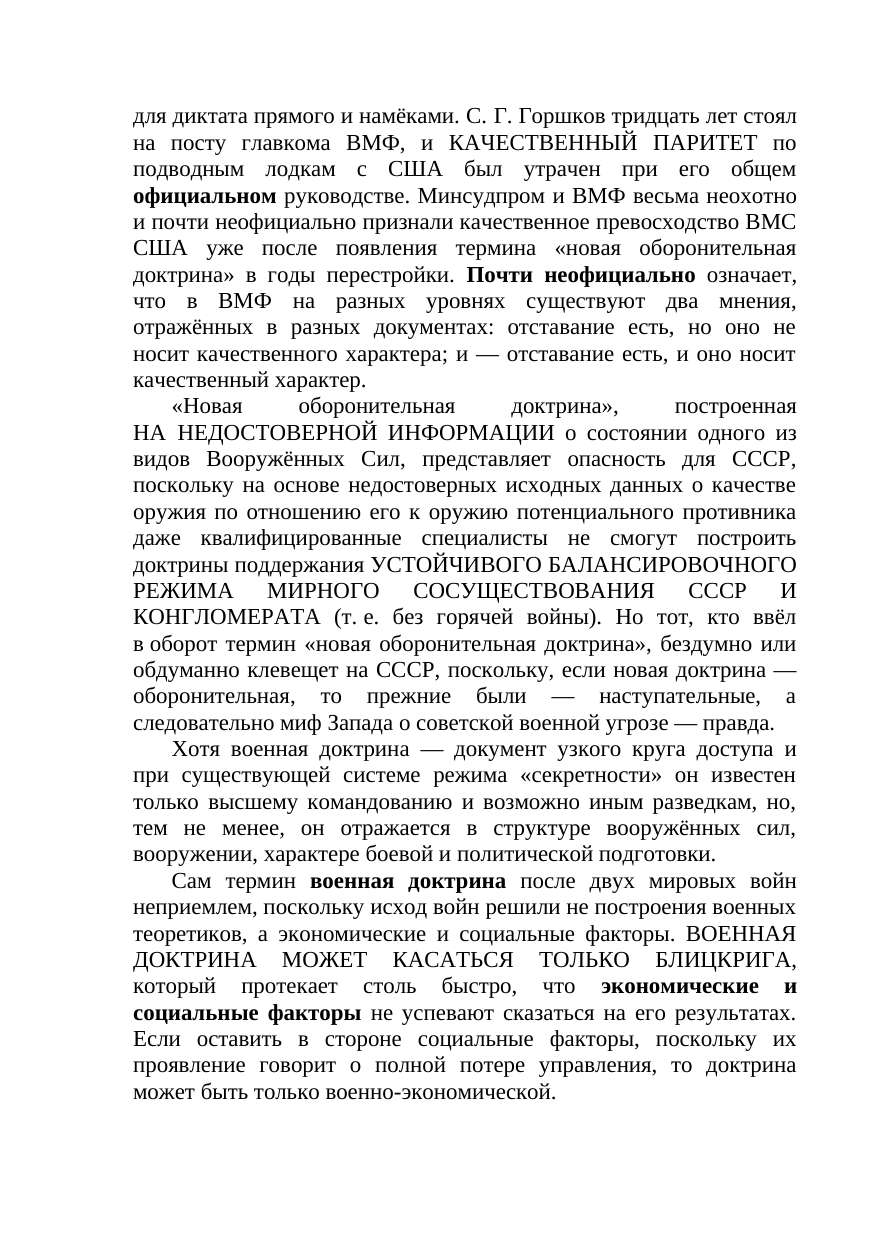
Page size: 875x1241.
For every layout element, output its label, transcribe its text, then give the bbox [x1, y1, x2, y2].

text для диктата прямого и намёками. С. Г. Горшков тридцать лет стоял на посту главкома ВМФ, и КАЧЕСТВЕННЫЙ ПАРИТЕТ по подводным лодкам с США был утрачен при его общем официальном руководстве. Минсудпром и ВМФ весьма неохотно и почти неофициально признали качественное превосходство ВМС США уже после появления термина «новая оборонительная доктрина» в годы перестройки. Почти неофициально означает, что в ВМФ на разных уровнях существуют два мнения, отражённых в разных документах: отставание есть, но оно не носит качественного характера; и — отставание есть, и оно носит качественный характер. [133, 103, 797, 392]
text «Новая оборонительная доктрина», построенная НА НЕДОСТОВЕРНОЙ ИНФОРМАЦИИ о состоянии одного из видов Вооружённых Сил, представляет опасность для СССР, поскольку на основе недостоверных исходных данных о качестве оружия по отношению его к оружию потенциального противника даже квалифицированные специалисты не смогут построить доктрины поддержания УСТОЙЧИВОГО БАЛАНСИРОВОЧНОГО РЕЖИМА МИРНОГО СОСУЩЕСТВОВАНИЯ СССР И КОНГЛОМЕРАТА (т. е. без горячей войны). Но тот, кто ввёл в оборот термин «новая оборонительная доктрина», бездумно или обдуманно клевещет на СССР, поскольку, если новая доктрина — оборонительная, то прежние были — наступательные, а следовательно миф Запада о советской военной угрозе — правда. [133, 392, 797, 735]
text Хотя военная доктрина — документ узкого круга доступа и при существующей системе режима «секретности» он известен только высшему командованию и возможно иным разведкам, но, тем не менее, он отражается в структуре вооружённых сил, вооружении, характере боевой и политической подготовки. [133, 735, 797, 867]
text Сам термин военная доктрина после двух мировых войн неприемлем, поскольку исход войн решили не построения военных теоретиков, а экономические и социальные факторы. ВОЕННАЯ ДОКТРИНА МОЖЕТ КАСАТЬСЯ ТОЛЬКО БЛИЦКРИГА, который протекает столь быстро, что экономические и социальные факторы не успевают сказаться на его результатах. Если оставить в стороне социальные факторы, поскольку их проявление говорит о полной потере управления, то доктрина может быть только военно-экономической. [133, 867, 797, 1104]
